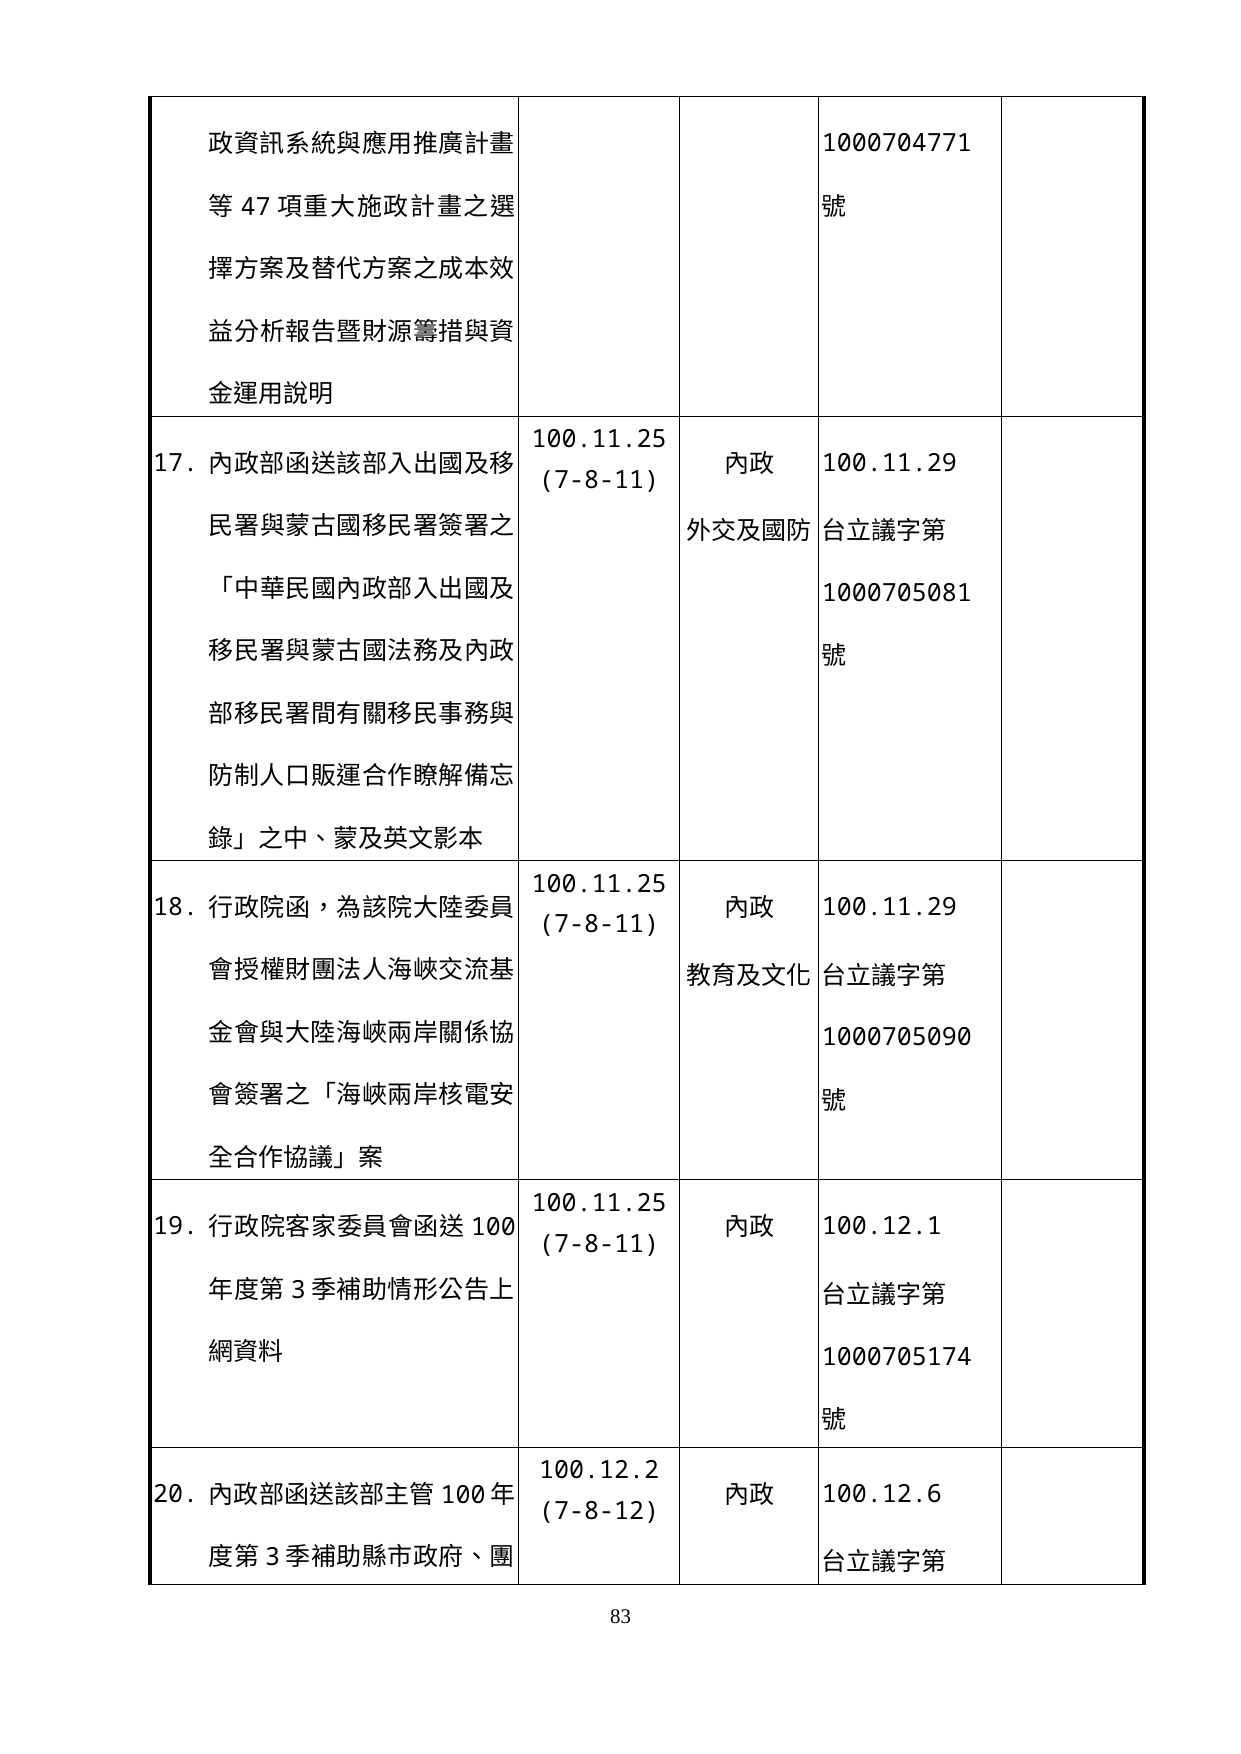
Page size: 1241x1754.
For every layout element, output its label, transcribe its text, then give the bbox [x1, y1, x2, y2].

table_cell [1002, 1180, 1142, 1447]
table_cell 100.12.2 (7-8-12) [519, 1448, 679, 1584]
table_cell 內政部函送該部入出國及移民署與蒙古國移民署簽署之「中華民國內政部入出國及移民署與蒙古國法務及內政部移民署間有關移民事務與防制人口販運合作瞭解備忘錄」之中、蒙及英文影本 [206, 417, 518, 860]
table_cell 政資訊系統與應用推廣計畫等47項重大施政計畫之選擇方案及替代方案之成本效益分析報告暨財源籌措與資金運用說明 [206, 97, 518, 416]
table_cell [1002, 861, 1142, 1179]
table_cell [152, 1448, 206, 1584]
table_cell [1002, 417, 1142, 860]
table_cell [152, 1180, 206, 1447]
table_cell [1002, 1448, 1142, 1584]
table_cell [152, 417, 206, 860]
table_cell 100.12.6 台立議字第 [819, 1448, 1001, 1584]
table_cell [519, 97, 679, 416]
table_cell 100.11.29 台立議字第1000705081號 [819, 417, 1001, 860]
table_cell 內政 [680, 1448, 818, 1584]
table_cell 1000704771號 [819, 97, 1001, 416]
table_cell [152, 861, 206, 1179]
table_cell 100.11.25 (7-8-11) [519, 417, 679, 860]
table_cell 內政 [680, 1180, 818, 1447]
table_cell 100.11.29 台立議字第1000705090號 [819, 861, 1001, 1179]
table_cell 行政院函，為該院大陸委員會授權財團法人海峽交流基金會與大陸海峽兩岸關係協會簽署之「海峽兩岸核電安全合作協議」案 [206, 861, 518, 1179]
table_cell 行政院客家委員會函送100年度第3季補助情形公告上網資料 [206, 1180, 518, 1447]
table_cell 內政 外交及國防 [680, 417, 818, 860]
table_cell 內政部函送該部主管100年度第3季補助縣市政府、團 [206, 1448, 518, 1584]
table_cell 100.11.25 (7-8-11) [519, 861, 679, 1179]
table_cell [1002, 97, 1142, 416]
table_cell [680, 97, 818, 416]
table_cell 內政 教育及文化 [680, 861, 818, 1179]
table_cell [152, 97, 206, 416]
table_cell 100.11.25 (7-8-11) [519, 1180, 679, 1447]
table_cell 100.12.1 台立議字第1000705174號 [819, 1180, 1001, 1447]
